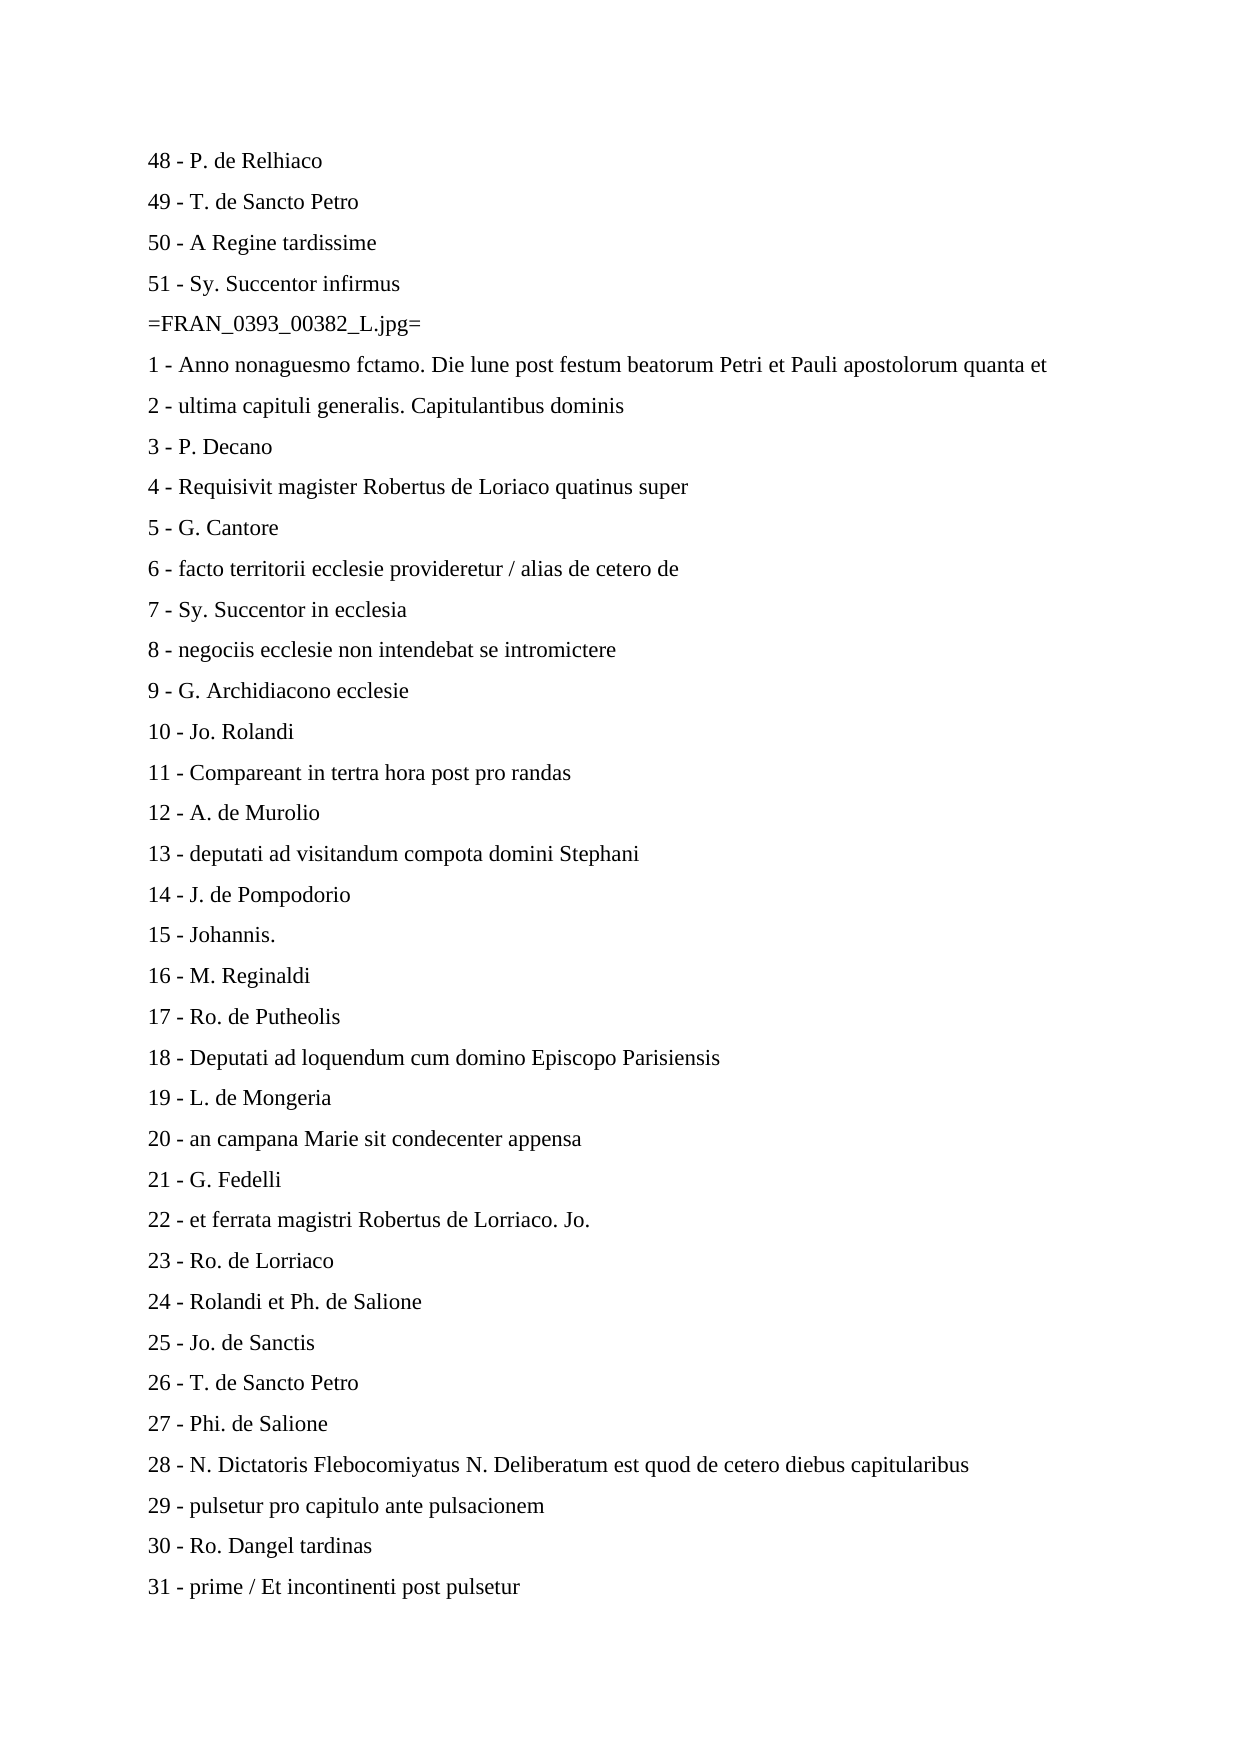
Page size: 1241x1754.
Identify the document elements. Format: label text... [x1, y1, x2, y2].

text 20 - an campana Marie sit condecenter appensa [148, 1125, 1093, 1151]
text 13 - deputati ad visitandum compota domini Stephani [148, 840, 1093, 866]
text 18 - Deputati ad loquendum cum domino Episcopo Parisiensis [148, 1044, 1093, 1070]
text 29 - pulsetur pro capitulo ante pulsacionem [148, 1492, 1093, 1518]
text 15 - Johannis. [148, 921, 1093, 948]
text 16 - M. Reginaldi [148, 962, 1093, 988]
text 1 - Anno nonaguesmo fctamo. Die lune post festum beatorum Petri et Pauli apostolorum quanta et [148, 351, 1093, 378]
text 30 - Ro. Dangel tardinas [148, 1532, 1093, 1559]
text 7 - Sy. Succentor in ecclesia [148, 596, 1093, 622]
text 28 - N. Dictatoris Flebocomiyatus N. Deliberatum est quod de cetero diebus capitularibus [148, 1451, 1093, 1477]
text 51 - Sy. Succentor infirmus [148, 270, 1093, 296]
text 31 - prime / Et incontinenti post pulsetur [148, 1573, 1093, 1599]
text 4 - Requisivit magister Robertus de Loriaco quatinus super [148, 473, 1093, 500]
text 9 - G. Archidiacono ecclesie [148, 677, 1093, 703]
text 6 - facto territorii ecclesie provideretur / alias de cetero de [148, 555, 1093, 581]
text 8 - negociis ecclesie non intendebat se intromictere [148, 636, 1093, 663]
text 14 - J. de Pompodorio [148, 881, 1093, 907]
text 10 - Jo. Rolandi [148, 718, 1093, 744]
text 27 - Phi. de Salione [148, 1410, 1093, 1437]
text 2 - ultima capituli generalis. Capitulantibus dominis [148, 392, 1093, 418]
text 25 - Jo. de Sanctis [148, 1329, 1093, 1355]
text 19 - L. de Mongeria [148, 1084, 1093, 1111]
text 22 - et ferrata magistri Robertus de Lorriaco. Jo. [148, 1207, 1093, 1233]
text 17 - Ro. de Putheolis [148, 1003, 1093, 1029]
text 12 - A. de Murolio [148, 799, 1093, 826]
text 26 - T. de Sancto Petro [148, 1369, 1093, 1396]
text 24 - Rolandi et Ph. de Salione [148, 1288, 1093, 1314]
text 49 - T. de Sancto Petro [148, 188, 1093, 215]
text =FRAN_0393_00382_L.jpg= [148, 311, 1093, 337]
text 23 - Ro. de Lorriaco [148, 1247, 1093, 1274]
text 3 - P. Decano [148, 433, 1093, 459]
text 21 - G. Fedelli [148, 1166, 1093, 1192]
text 11 - Compareant in tertra hora post pro randas [148, 758, 1093, 785]
text 5 - G. Cantore [148, 514, 1093, 541]
text 48 - P. de Relhiaco [148, 148, 1093, 174]
text 50 - A Regine tardissime [148, 229, 1093, 255]
